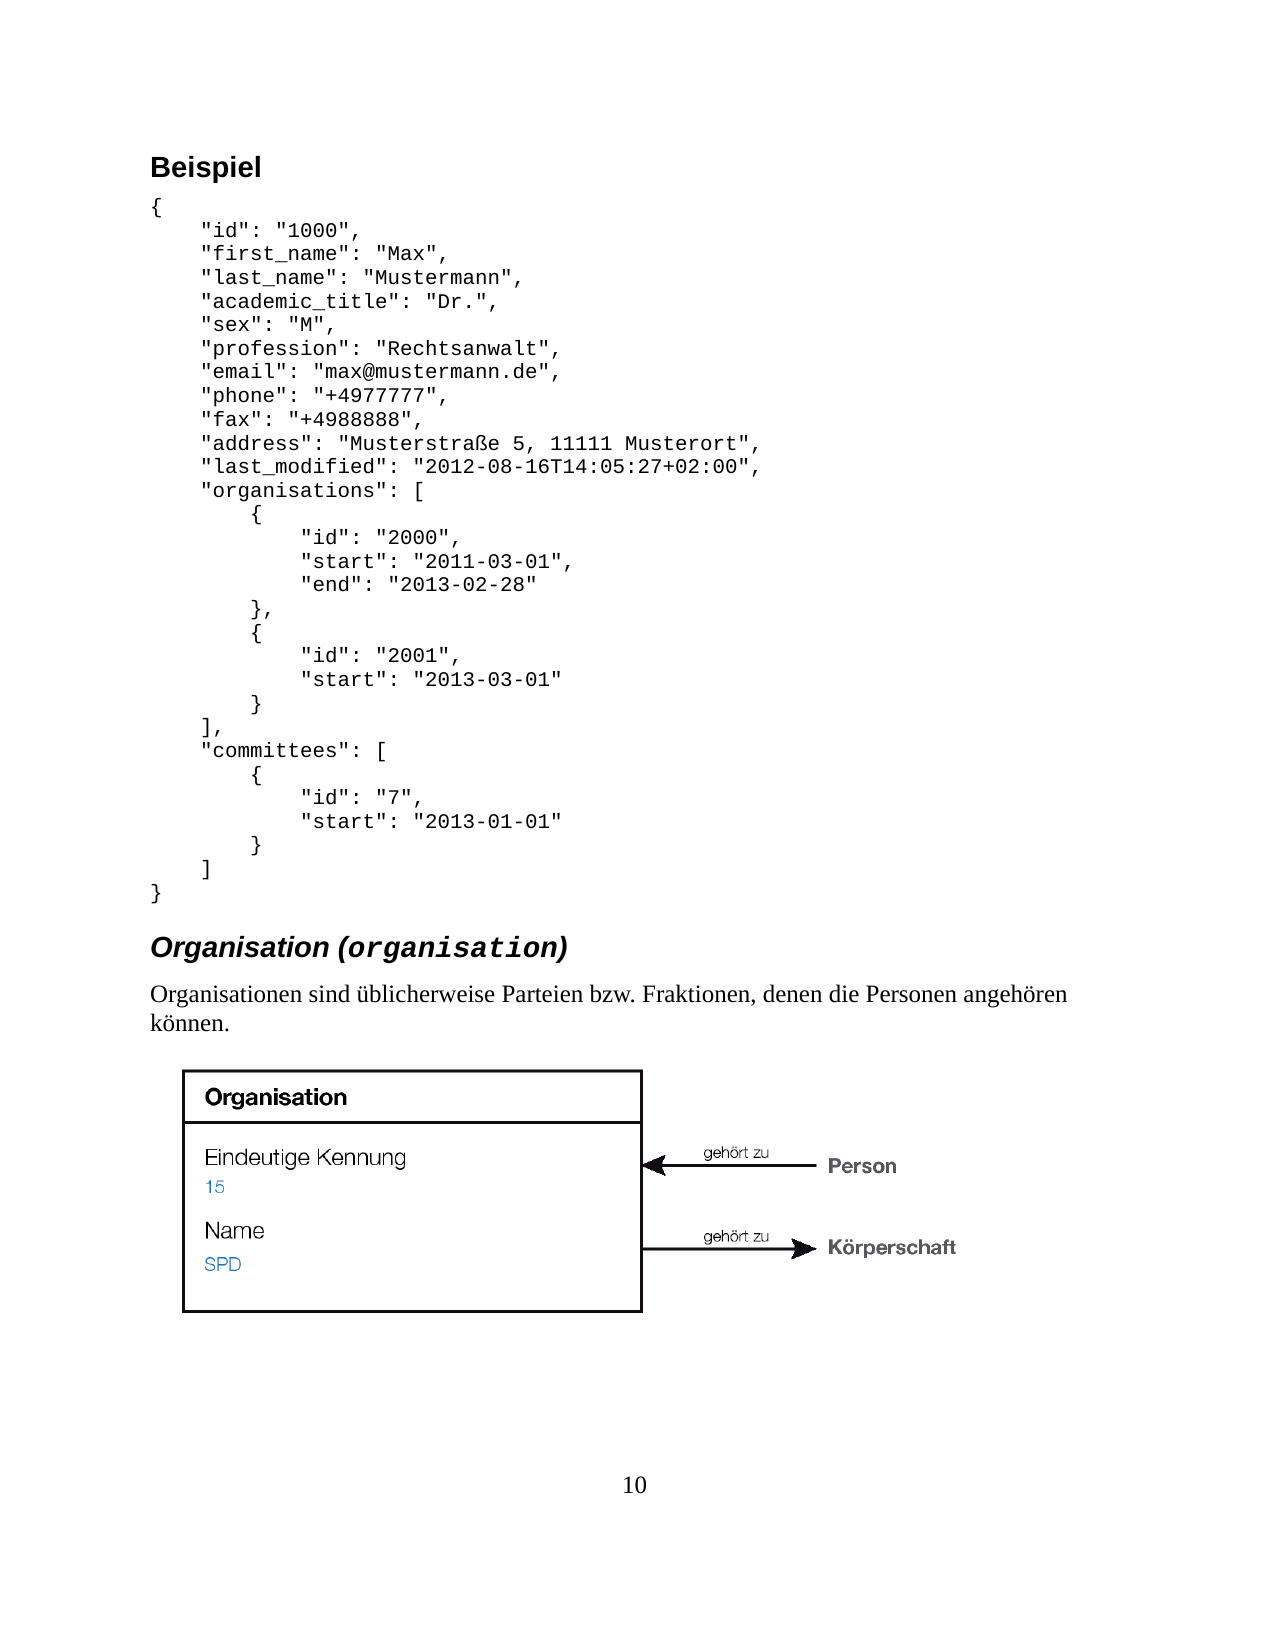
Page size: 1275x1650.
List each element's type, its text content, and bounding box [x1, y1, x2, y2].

text } [150, 882, 1125, 905]
text } [150, 693, 1125, 716]
subtitle Organisation (organisation) [150, 930, 1125, 967]
text "committees": [ [150, 740, 1125, 763]
text "last_name": "Mustermann", [150, 267, 1125, 291]
text "phone": "+4977777", [150, 385, 1125, 409]
text ] [150, 858, 1125, 882]
text "id": "2001", [150, 645, 1125, 669]
text "start": "2011-03-01", [150, 551, 1125, 574]
text { [150, 622, 1125, 645]
text Organisationen sind üblicherweise Parteien bzw. Fraktionen, denen die Personen angehören können. [150, 979, 1125, 1037]
text { [150, 503, 1125, 527]
text "email": "max@mustermann.de", [150, 362, 1125, 385]
text "profession": "Rechtsanwalt", [150, 338, 1125, 362]
text "academic_title": "Dr.", [150, 291, 1125, 314]
text "fax": "+4988888", [150, 409, 1125, 432]
text "id": "2000", [150, 527, 1125, 551]
text "sex": "M", [150, 314, 1125, 338]
text "first_name": "Max", [150, 243, 1125, 267]
text "address": "Musterstraße 5, 11111 Musterort", [150, 432, 1125, 456]
text "start": "2013-03-01" [150, 669, 1125, 693]
text "organisations": [ [150, 480, 1125, 503]
text "last_modified": "2012-08-16T14:05:27+02:00", [150, 456, 1125, 480]
text { [150, 196, 1125, 220]
picture [150, 1045, 1053, 1346]
text ], [150, 716, 1125, 740]
subtitle Beispiel [150, 150, 1125, 183]
text } [150, 834, 1125, 858]
text "end": "2013-02-28" [150, 574, 1125, 598]
text { [150, 763, 1125, 787]
text "id": "7", [150, 787, 1125, 811]
text }, [150, 598, 1125, 622]
text "id": "1000", [150, 220, 1125, 243]
text "start": "2013-01-01" [150, 811, 1125, 834]
